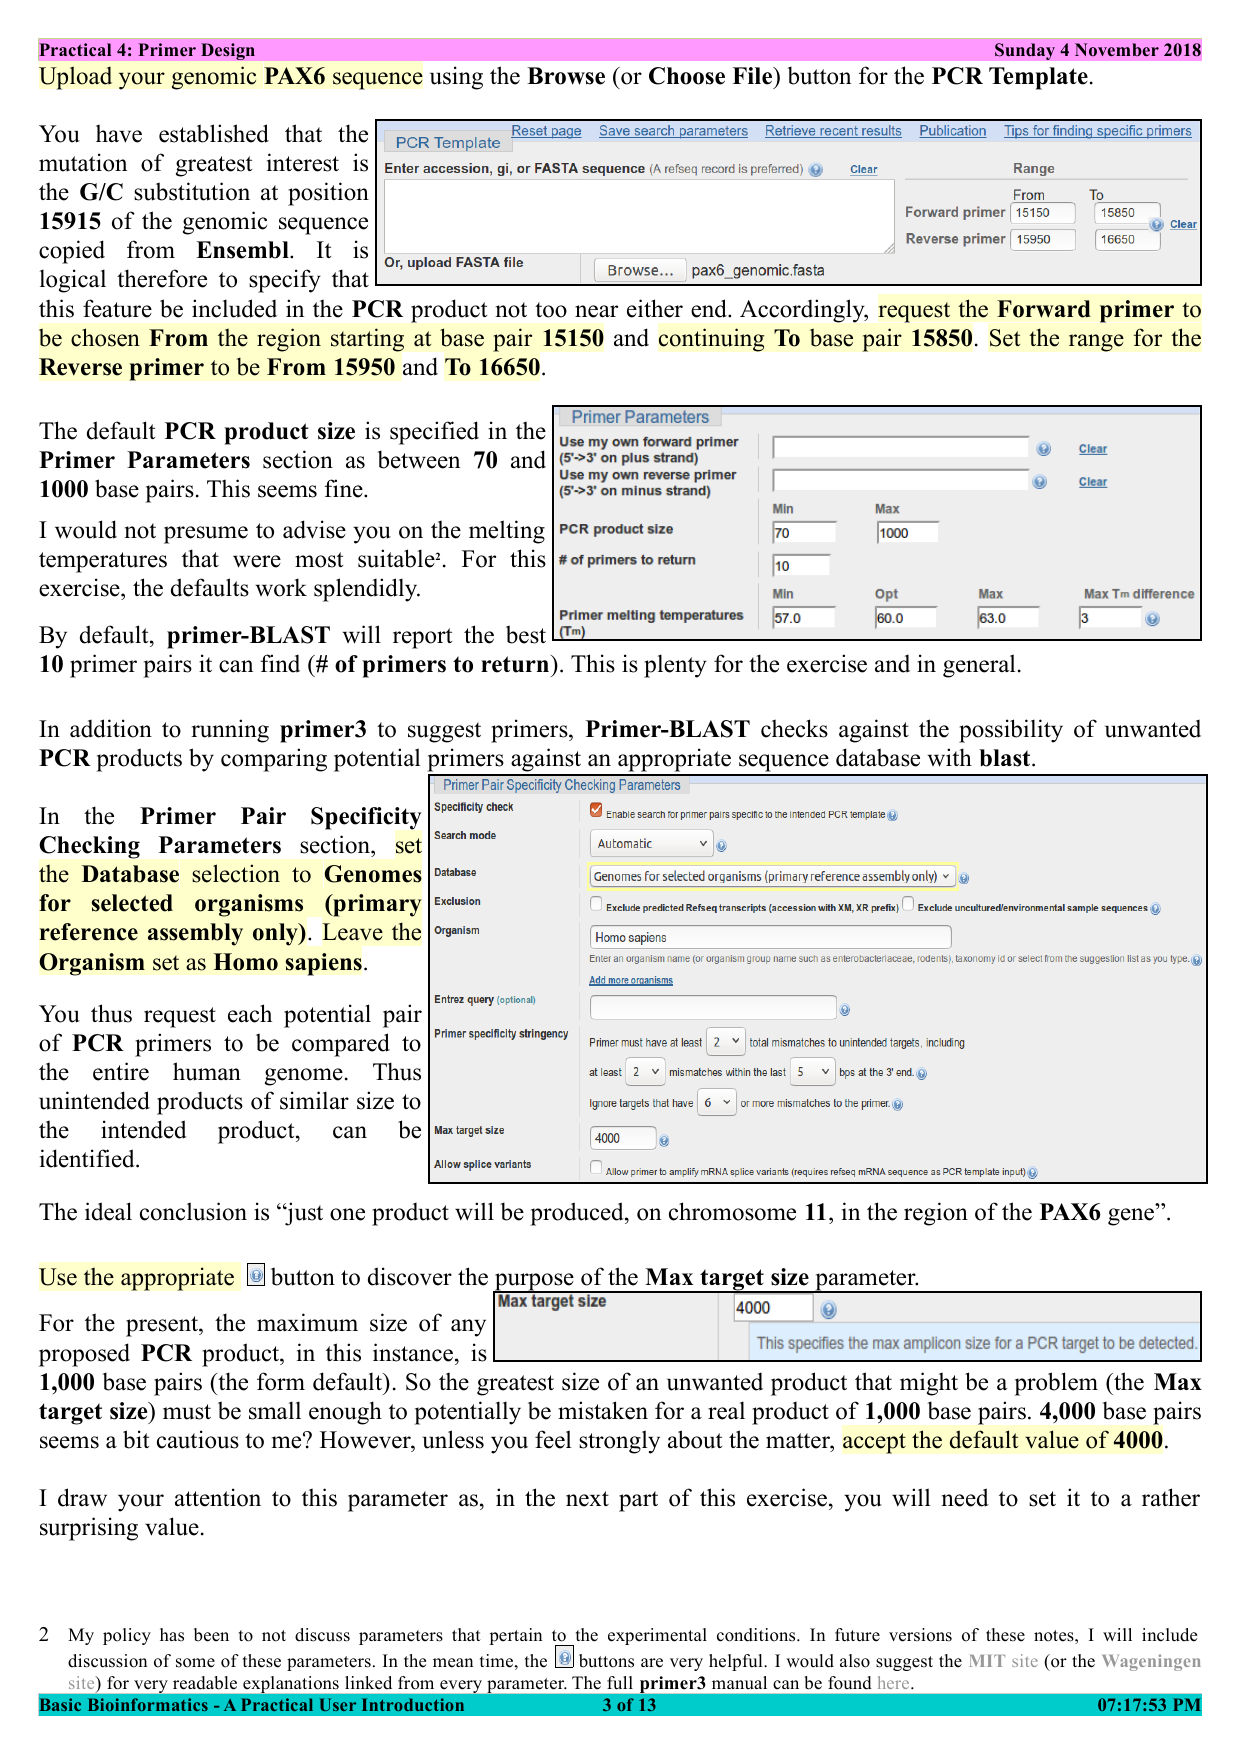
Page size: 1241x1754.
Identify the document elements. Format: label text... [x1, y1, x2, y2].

text The ideal conclusion is “just one product will be produced, on chromosome 11, in the region of the PAX6 gene”. [38, 1197, 1202, 1226]
picture [377, 121, 1200, 284]
picture [430, 776, 1206, 1182]
picture [554, 407, 1200, 639]
text You have established that the mutation of greatest interest is the G/C substitution at position 15915 of the genomic sequence copied from Ensembl. It is logical therefore to specify that this feature be included in the PCR product not too near either end. Accordingly, request the Forward primer to be chosen From the region starting at base pair 15150 and continuing To base pair 15850. Set the range for the Reverse primer to be From 15950 and To 16650. [38, 119, 1202, 381]
text I draw your attention to this parameter as, in the next part of this exercise, you will need to set it to a rather surprising value. [38, 1483, 1202, 1541]
text For the present, the maximum size of any proposed PCR product, in this instance, is 1,000 base pairs (the form default). So the greatest size of an unwanted product that might be a problem (the Max target size) must be small enough to potentially be mistaken for a real product of 1,000 base pairs. 4,000 base pairs seems a bit cautious to me? However, unless you feel strongly about the matter, accept the default value of 4000. [38, 1308, 1202, 1454]
text The default PCR product size is specified in the Primer Parameters section as between 70 and 1000 base pairs. This seems fine. [38, 416, 552, 503]
picture [556, 1646, 573, 1667]
text In addition to running primer3 to suggest primers, Primer-BLAST checks against the possibility of unwanted PCR products by comparing potential primers against an appropriate sequence database with blast. [38, 713, 1202, 772]
text I would not presume to advise you on the melting temperatures that were most suitable. For this exercise, the defaults work splendidly. [38, 515, 552, 602]
text By default, primer-BLAST will report the best 10 primer pairs it can find (# of primers to return). This is plenty for the exercise and in general. [38, 620, 1202, 678]
text Upload your genomic PAX6 sequence using the Browse (or Choose File) button for the PCR Template. [38, 61, 1202, 89]
picture [248, 1264, 264, 1285]
text My policy has been to not discuss parameters that pertain to the experimental conditions. In future versions of these notes, I will include discussion of some of these parameters. In the mean time, thebuttons are very helpful. I would also suggest the MIT site (or the Wageningen site) for very readable explanations linked from every parameter. The full primer3 manual can be found here. [38, 1621, 1202, 1693]
text In the Primer Pair Specificity Checking Parameters section, set the Database selection to Genomes for selected organisms (primary reference assembly only). Leave the Organism set as Homo sapiens. [38, 801, 428, 975]
text Use the appropriate button to discover the purpose of the Max target size parameter. [38, 1262, 1202, 1291]
text You thus request each potential pair of PCR primers to be compared to the entire human genome. Thus unintended products of similar size to the intended product, can be identified. [38, 999, 428, 1173]
picture [495, 1293, 1200, 1360]
